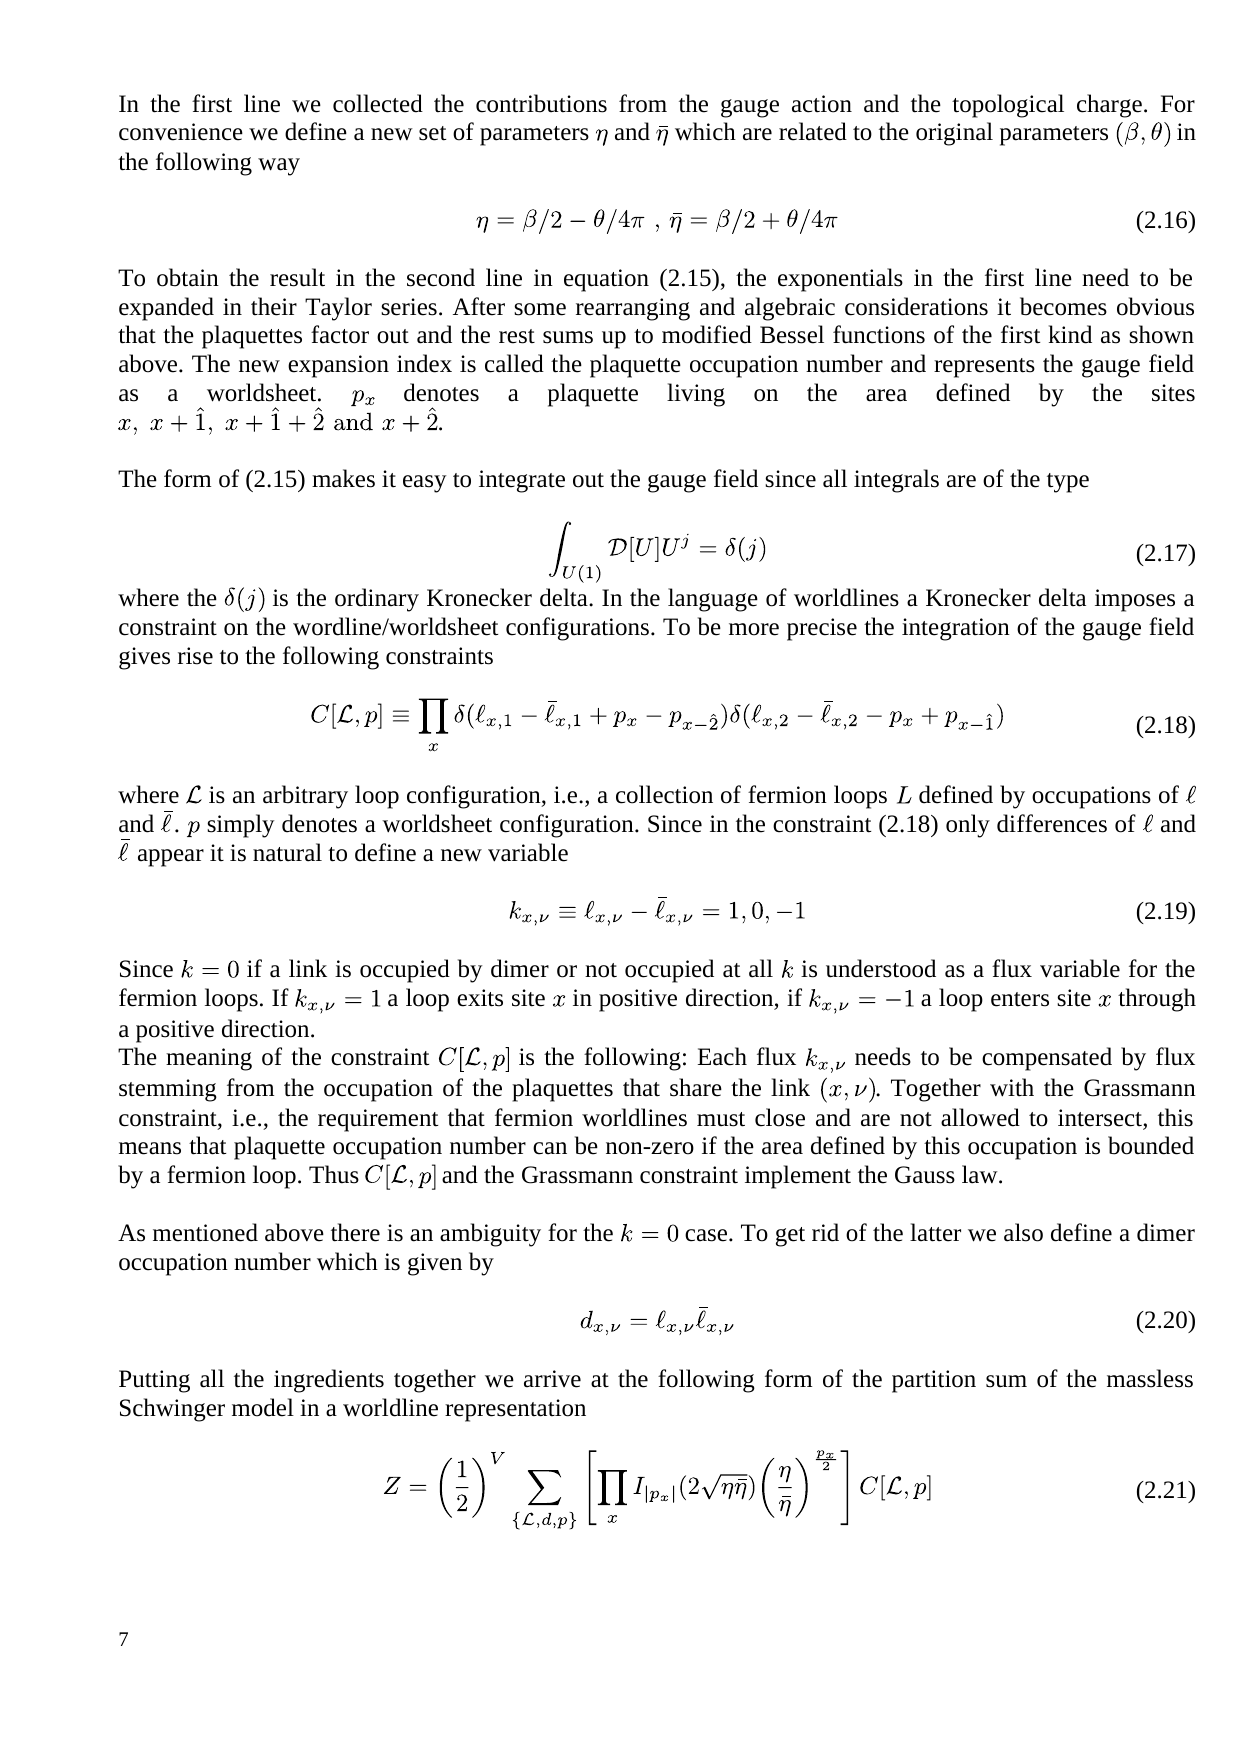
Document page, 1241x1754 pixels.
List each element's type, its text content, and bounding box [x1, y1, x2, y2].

text where the is the ordinary Kronecker delta. In the language of worldlines a Kronecker delta imposes a constraint on the wordline/worldsheet configurations. To be more precise the integration of the gauge field gives rise to the following constraints [118, 583, 1196, 670]
text The meaning of the constraint is the following: Each flux needs to be compensated by flux stemming from the occupation of the plaquettes that share the link . Together with the Grassmann constraint, i.e., the requirement that fermion worldlines must close and are not allowed to intersect, this means that plaquette occupation number can be non-zero if the area defined by this occupation is bounded by a fermion loop. Thus and the Grassmann constraint implement the Gauss law. [118, 1042, 1196, 1190]
text (2.21) [849, 1450, 1196, 1529]
text In the first line we collected the contributions from the gauge action and the topological charge. For convenience we define a new set of parameters and which are related to the original parameters in the following way [118, 89, 1196, 176]
text (2.20) [118, 1305, 1196, 1335]
text The form of (2.15) makes it easy to integrate out the gauge field since all integrals are of the type [118, 464, 1196, 493]
text [118, 522, 582, 583]
text (2.18) [449, 698, 1196, 751]
text Since if a link is occupied by dimer or not occupied at all is understood as a flux variable for the fermion loops. If a loop exits site in positive direction, if a loop enters site through a positive direction. [118, 954, 1196, 1042]
text (2.16) [118, 204, 1196, 234]
text As mentioned above there is an ambiguity for the case. To get rid of the latter we also define a dimer occupation number which is given by [118, 1218, 1196, 1276]
text where is an arbitrary loop configuration, i.e., a collection of fermion loops defined by occupations of and . simply denotes a worldsheet configuration. Since in the constraint (2.18) only differences of and appear it is natural to define a new variable [118, 780, 1196, 866]
text [118, 698, 418, 751]
text [118, 1450, 588, 1529]
text To obtain the result in the second line in equation (2.15), the exponentials in the first line need to be expanded in their Taylor series. After some rearranging and algebraic considerations it becomes obvious that the plaquettes factor out and the rest sums up to modified Bessel functions of the first kind as shown above. The new expansion index is called the plaquette occupation number and represents the gauge field as a worldsheet. denotes a plaquette living on the area defined by the sites . [118, 263, 1196, 435]
text (2.19) [118, 895, 1196, 926]
text Putting all the ingredients together we arrive at the following form of the partition sum of the massless Schwinger model in a worldline representation [118, 1364, 1196, 1422]
text (2.17) [597, 522, 1196, 583]
